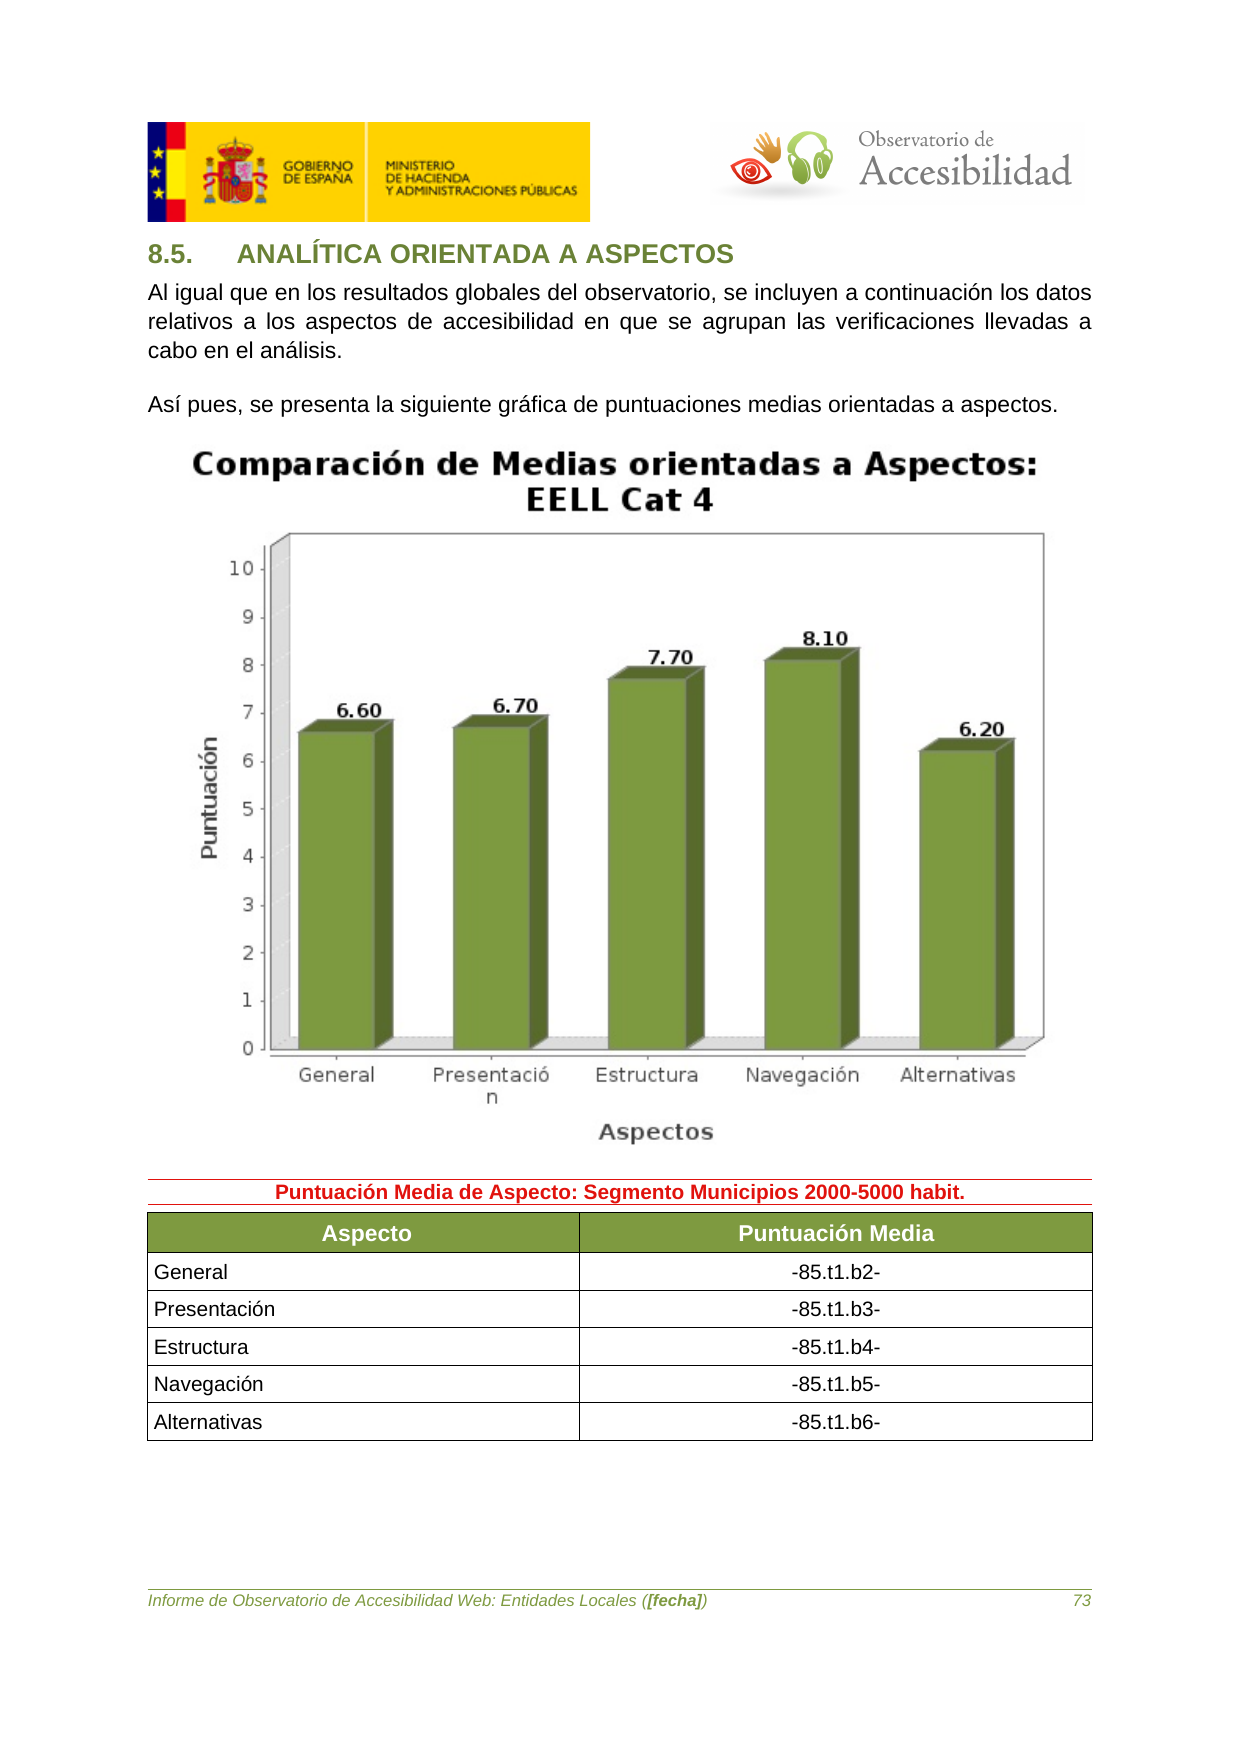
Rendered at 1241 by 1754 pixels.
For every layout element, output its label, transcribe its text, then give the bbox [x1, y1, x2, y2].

picture [147, 122, 591, 222]
text Al igual que en los resultados globales del observatorio, se incluyen a continuación los datos relativos a los aspectos de accesibilidad en que se agrupan las verificaciones llevadas a cabo en el análisis. [148, 279, 1092, 363]
table_cell Presentación [148, 1291, 579, 1327]
table_cell Estructura [148, 1328, 579, 1365]
picture [178, 444, 1062, 1154]
table_header Aspecto [148, 1213, 579, 1252]
table_cell -85.t1.b2- [580, 1253, 1092, 1290]
table_cell Navegación [148, 1366, 579, 1402]
table_cell -85.t1.b3- [580, 1291, 1092, 1327]
list Analítica orientada a aspectos [148, 238, 1092, 269]
table_cell Alternativas [148, 1403, 579, 1440]
text Puntuación Media de Aspecto: Segmento Municipios 2000-5000 habit. [148, 1180, 1092, 1204]
text Así pues, se presenta la siguiente gráfica de puntuaciones medias orientadas a aspectos. [148, 391, 1092, 417]
table_cell -85.t1.b4- [580, 1328, 1092, 1365]
table_cell -85.t1.b6- [580, 1403, 1092, 1440]
table_cell -85.t1.b5- [580, 1366, 1092, 1402]
table_header Puntuación Media [580, 1213, 1092, 1252]
table_cell General [148, 1253, 579, 1290]
picture [710, 122, 1086, 205]
